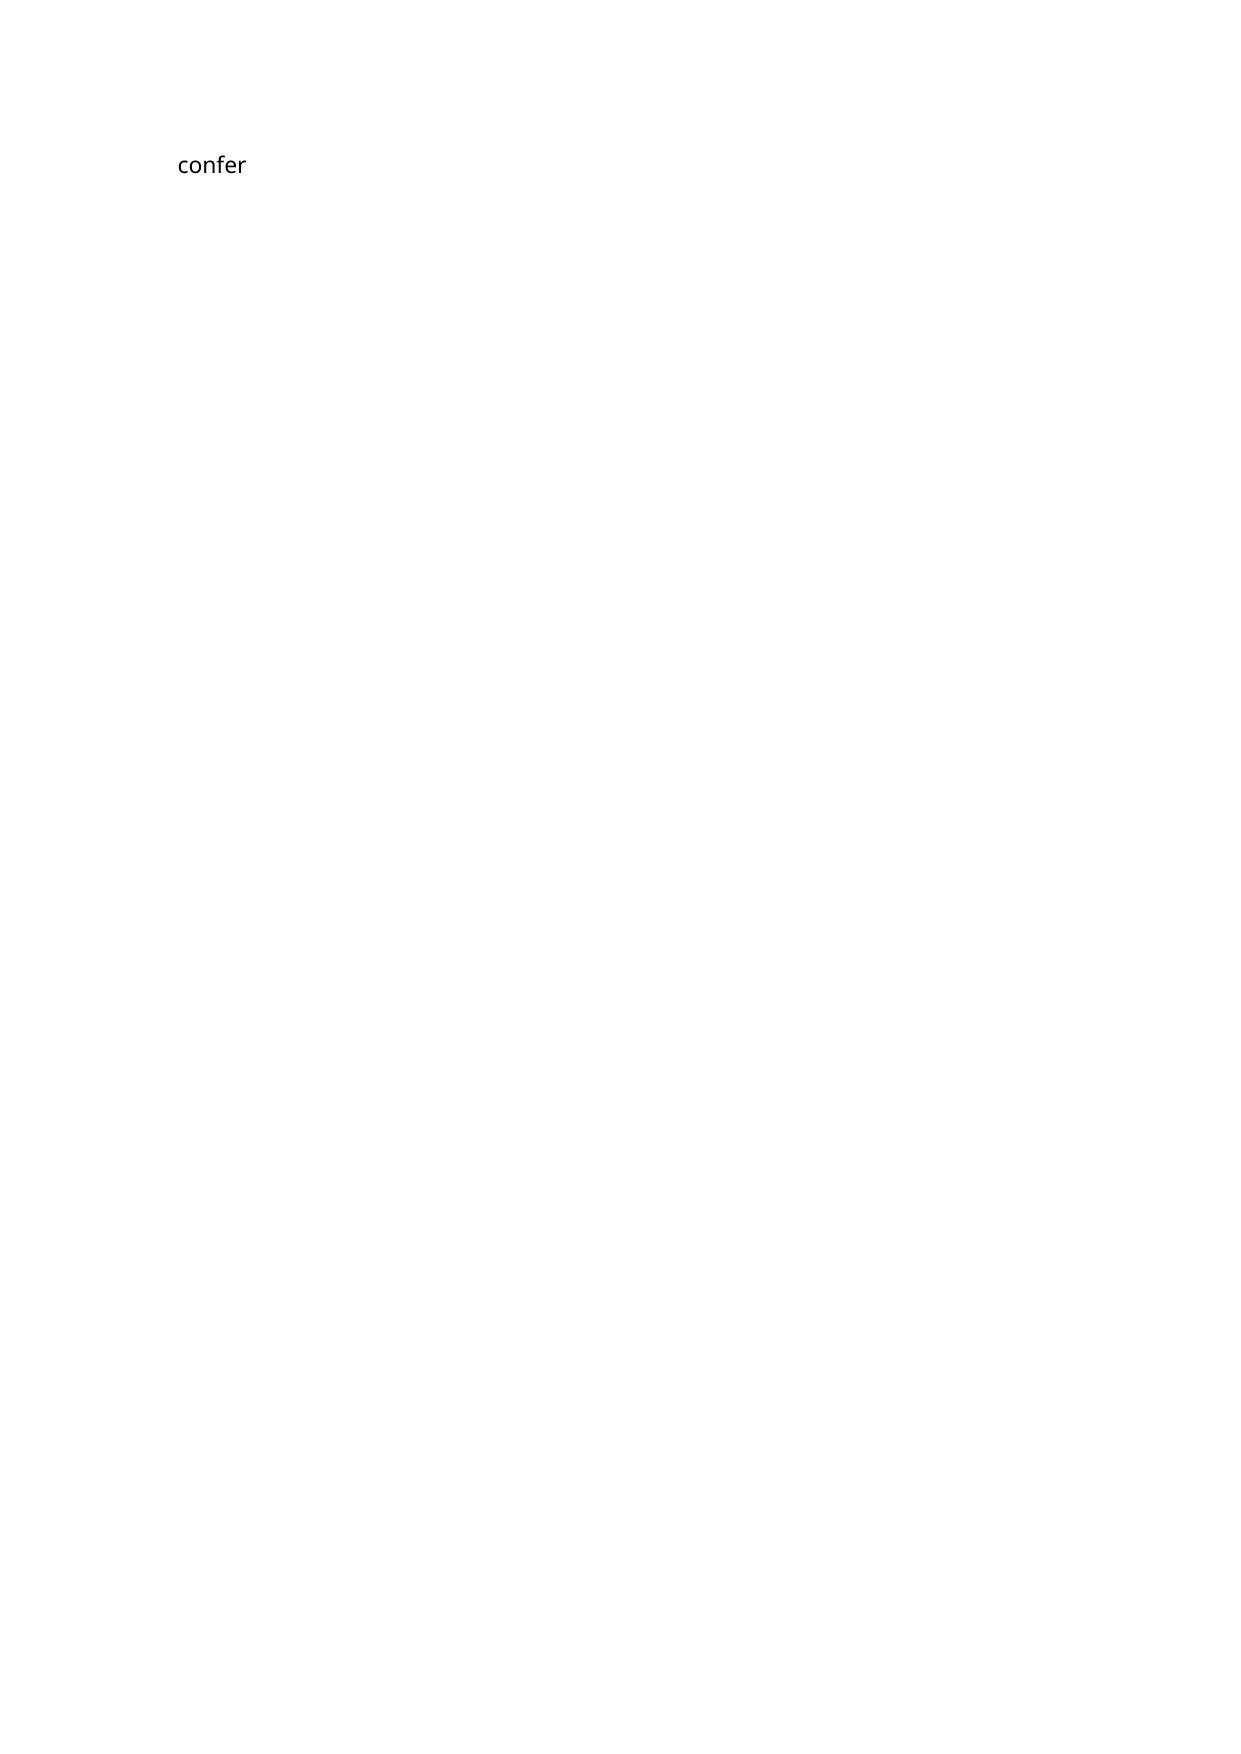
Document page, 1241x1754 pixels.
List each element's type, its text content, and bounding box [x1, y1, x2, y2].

text confer [177, 149, 1063, 181]
